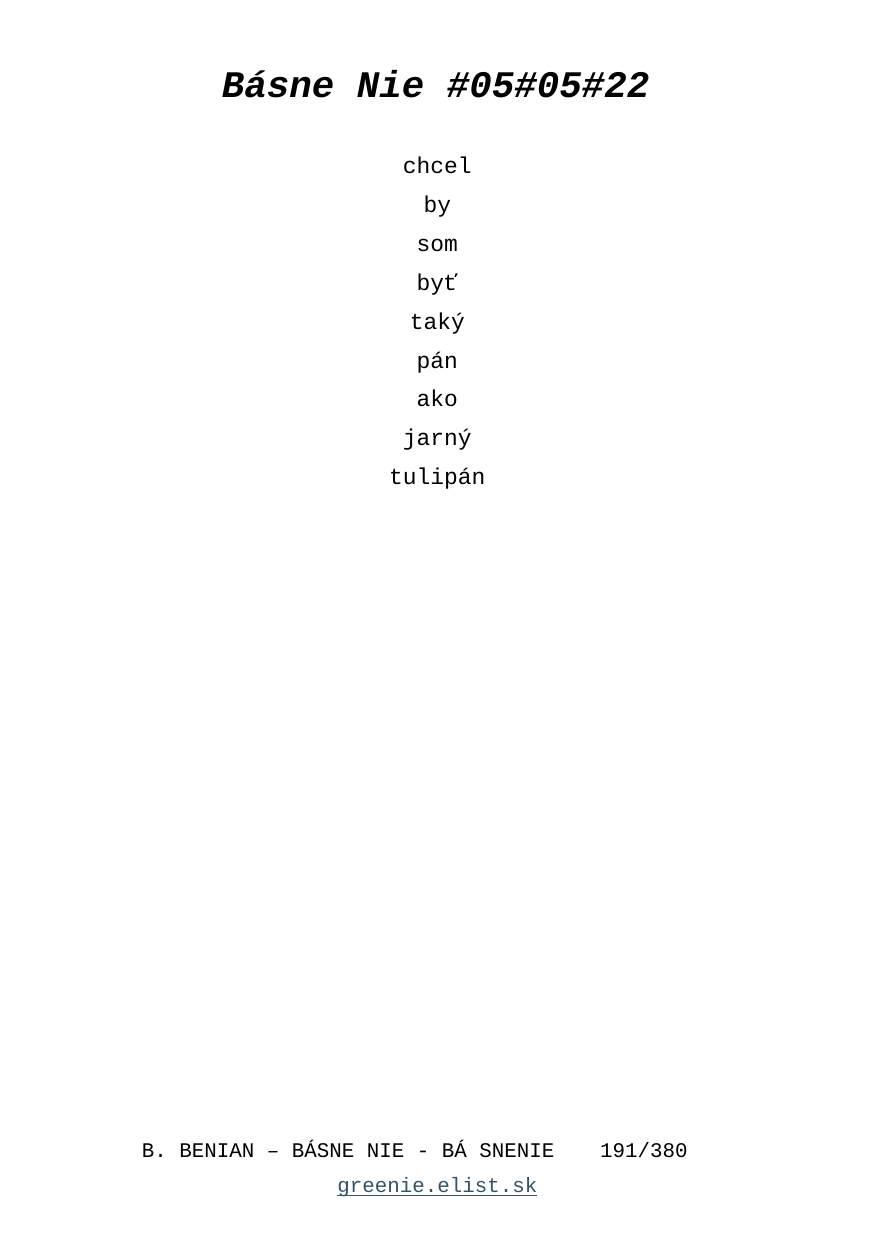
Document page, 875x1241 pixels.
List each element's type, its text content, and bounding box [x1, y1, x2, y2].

text chcel by som byť taký pán ako jarný tulipán [41, 155, 833, 491]
subtitle Básne Nie #05#05#22 [41, 66, 833, 109]
